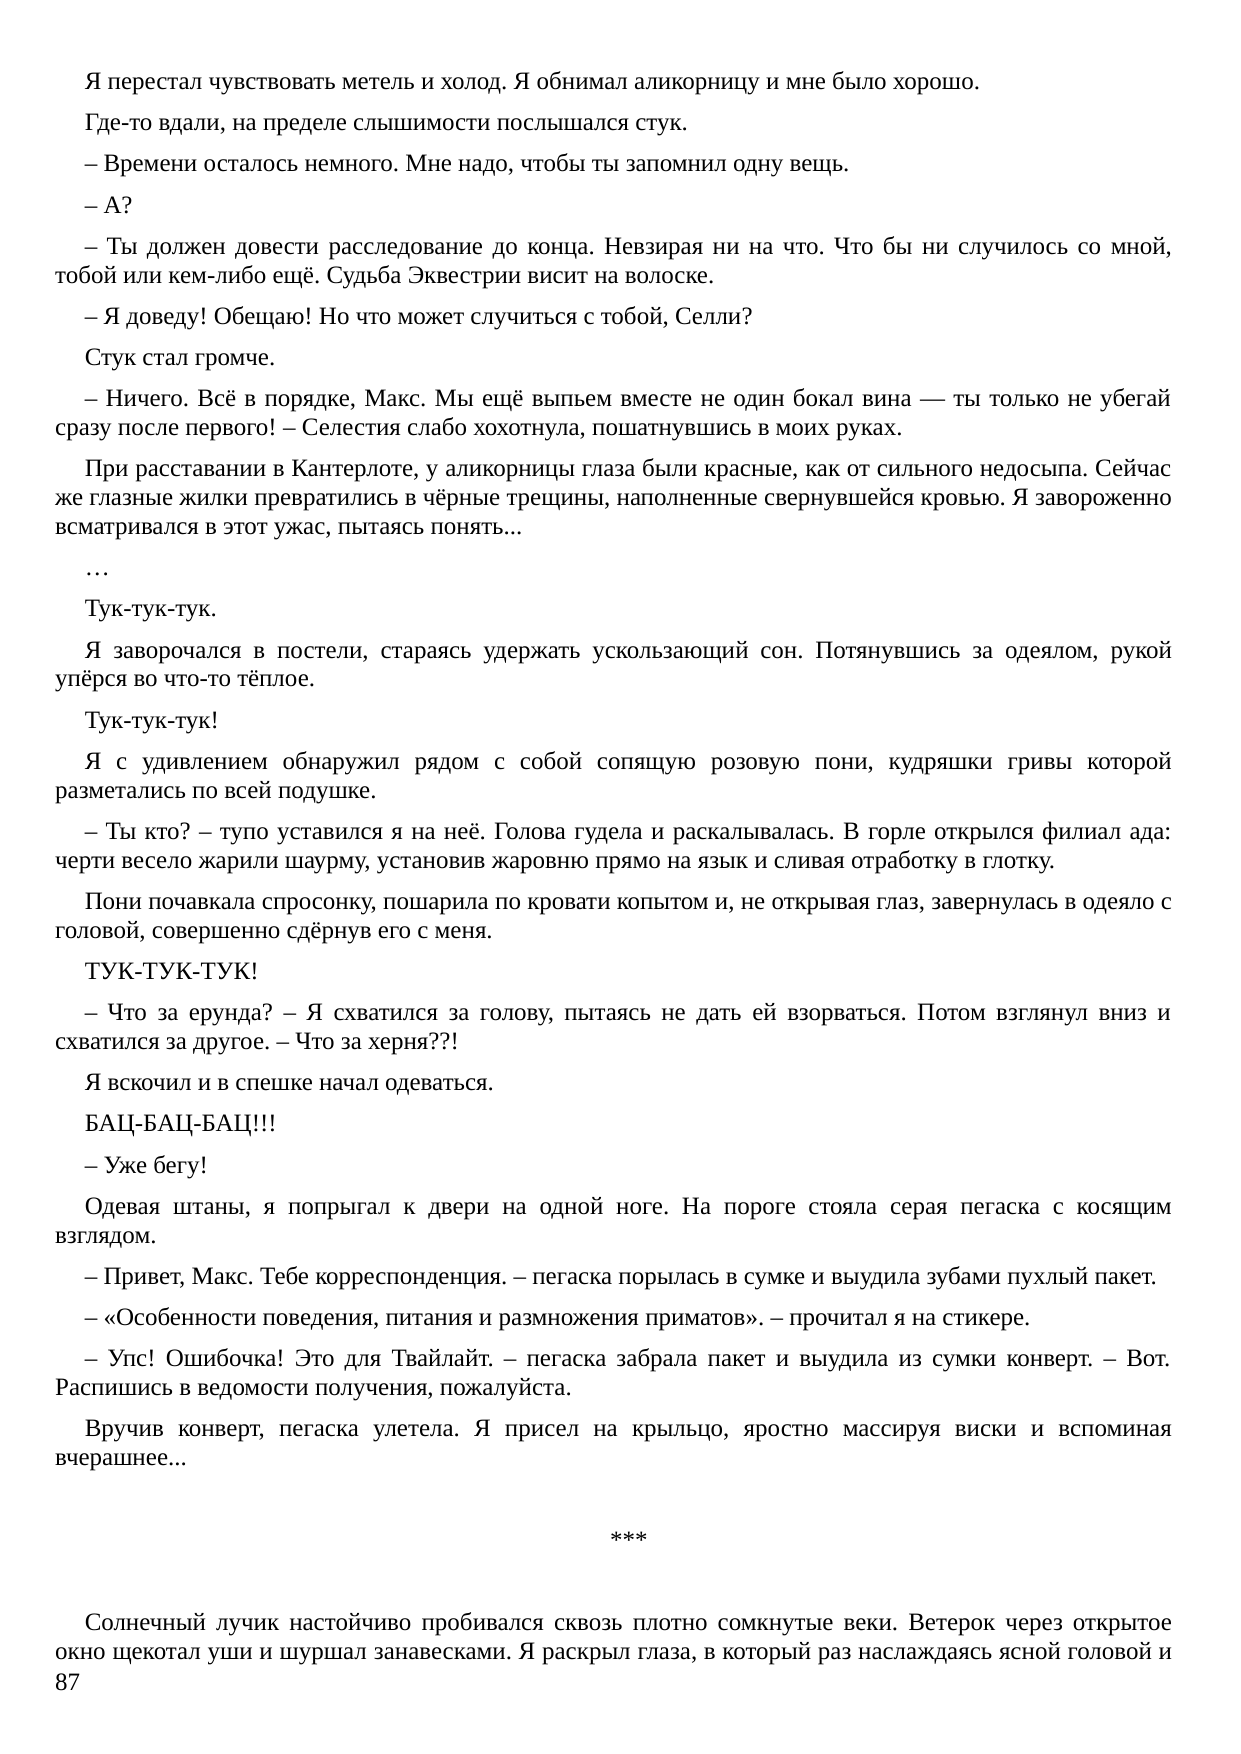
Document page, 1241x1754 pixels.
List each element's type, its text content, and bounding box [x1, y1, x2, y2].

text – Времени осталось немного. Мне надо, чтобы ты запомнил одну вещь. [55, 148, 1173, 177]
text Я перестал чувствовать метель и холод. Я обнимал аликорницу и мне было хорошо. [55, 66, 1173, 95]
text Тук-тук-тук! [55, 705, 1173, 733]
text Солнечный лучик настойчиво пробивался сквозь плотно сомкнутые веки. Ветерок через открытое окно щекотал уши и шуршал занавесками. Я раскрыл глаза, в который раз наслаждаясь ясной головой и [55, 1607, 1173, 1665]
text Я вскочил и в спешке начал одеваться. [55, 1067, 1173, 1096]
text ТУК-ТУК-ТУК! [55, 956, 1173, 985]
text Одевая штаны, я попрыгал к двери на одной ноге. На пороге стояла серая пегаска с косящим взглядом. [55, 1191, 1173, 1248]
text – «Особенности поведения, питания и размножения приматов». – прочитал я на стикере. [55, 1302, 1173, 1331]
text – Уже бегу! [55, 1150, 1173, 1178]
text – А? [55, 190, 1173, 218]
text – Привет, Макс. Тебе корреспонденция. – пегаска порылась в сумке и выудила зубами пухлый пакет. [55, 1261, 1173, 1290]
text Я с удивлением обнаружил рядом с собой сопящую розовую пони, кудряшки гривы которой разметались по всей подушке. [55, 746, 1173, 803]
text Где-то вдали, на пределе слышимости послышался стук. [55, 107, 1173, 136]
text – Ты должен довести расследование до конца. Невзирая ни на что. Что бы ни случилось со мной, тобой или кем-либо ещё. Судьба Эквестрии висит на волоске. [55, 231, 1173, 288]
text – Ничего. Всё в порядке, Макс. Мы ещё выпьем вместе не один бокал вина — ты только не убегай сразу после первого! – Селестия слабо хохотнула, пошатнувшись в моих руках. [55, 383, 1173, 441]
text – Ты кто? – тупо уставился я на неё. Голова гудела и раскалывалась. В горле открылся филиал ада: черти весело жарили шаурму, установив жаровню прямо на язык и сливая отработку в глотку. [55, 816, 1173, 873]
text – Упс! Ошибочка! Это для Твайлайт. – пегаска забрала пакет и выудила из сумки конверт. – Вот. Распишись в ведомости получения, пожалуйста. [55, 1343, 1173, 1401]
text *** [55, 1525, 1173, 1553]
text Я заворочался в постели, стараясь удержать ускользающий сон. Потянувшись за одеялом, рукой упёрся во что-то тёплое. [55, 635, 1173, 692]
text Тук-тук-тук. [55, 593, 1173, 622]
text БАЦ-БАЦ-БАЦ!!! [55, 1108, 1173, 1137]
text … [55, 552, 1173, 581]
text Стук стал громче. [55, 342, 1173, 371]
text – Что за ерунда? – Я схватился за голову, пытаясь не дать ей взорваться. Потом взглянул вниз и схватился за другое. – Что за херня??! [55, 997, 1173, 1055]
text При расставании в Кантерлоте, у аликорницы глаза были красные, как от сильного недосыпа. Сейчас же глазные жилки превратились в чёрные трещины, наполненные свернувшейся кровью. Я завороженно всматривался в этот ужас, пытаясь понять... [55, 453, 1173, 540]
text – Я доведу! Обещаю! Но что может случиться с тобой, Селли? [55, 301, 1173, 330]
text Пони почавкала спросонку, пошарила по кровати копытом и, не открывая глаз, завернулась в одеяло с головой, совершенно сдёрнув его с меня. [55, 886, 1173, 943]
text Вручив конверт, пегаска улетела. Я присел на крыльцо, яростно массируя виски и вспоминая вчерашнее... [55, 1413, 1173, 1471]
